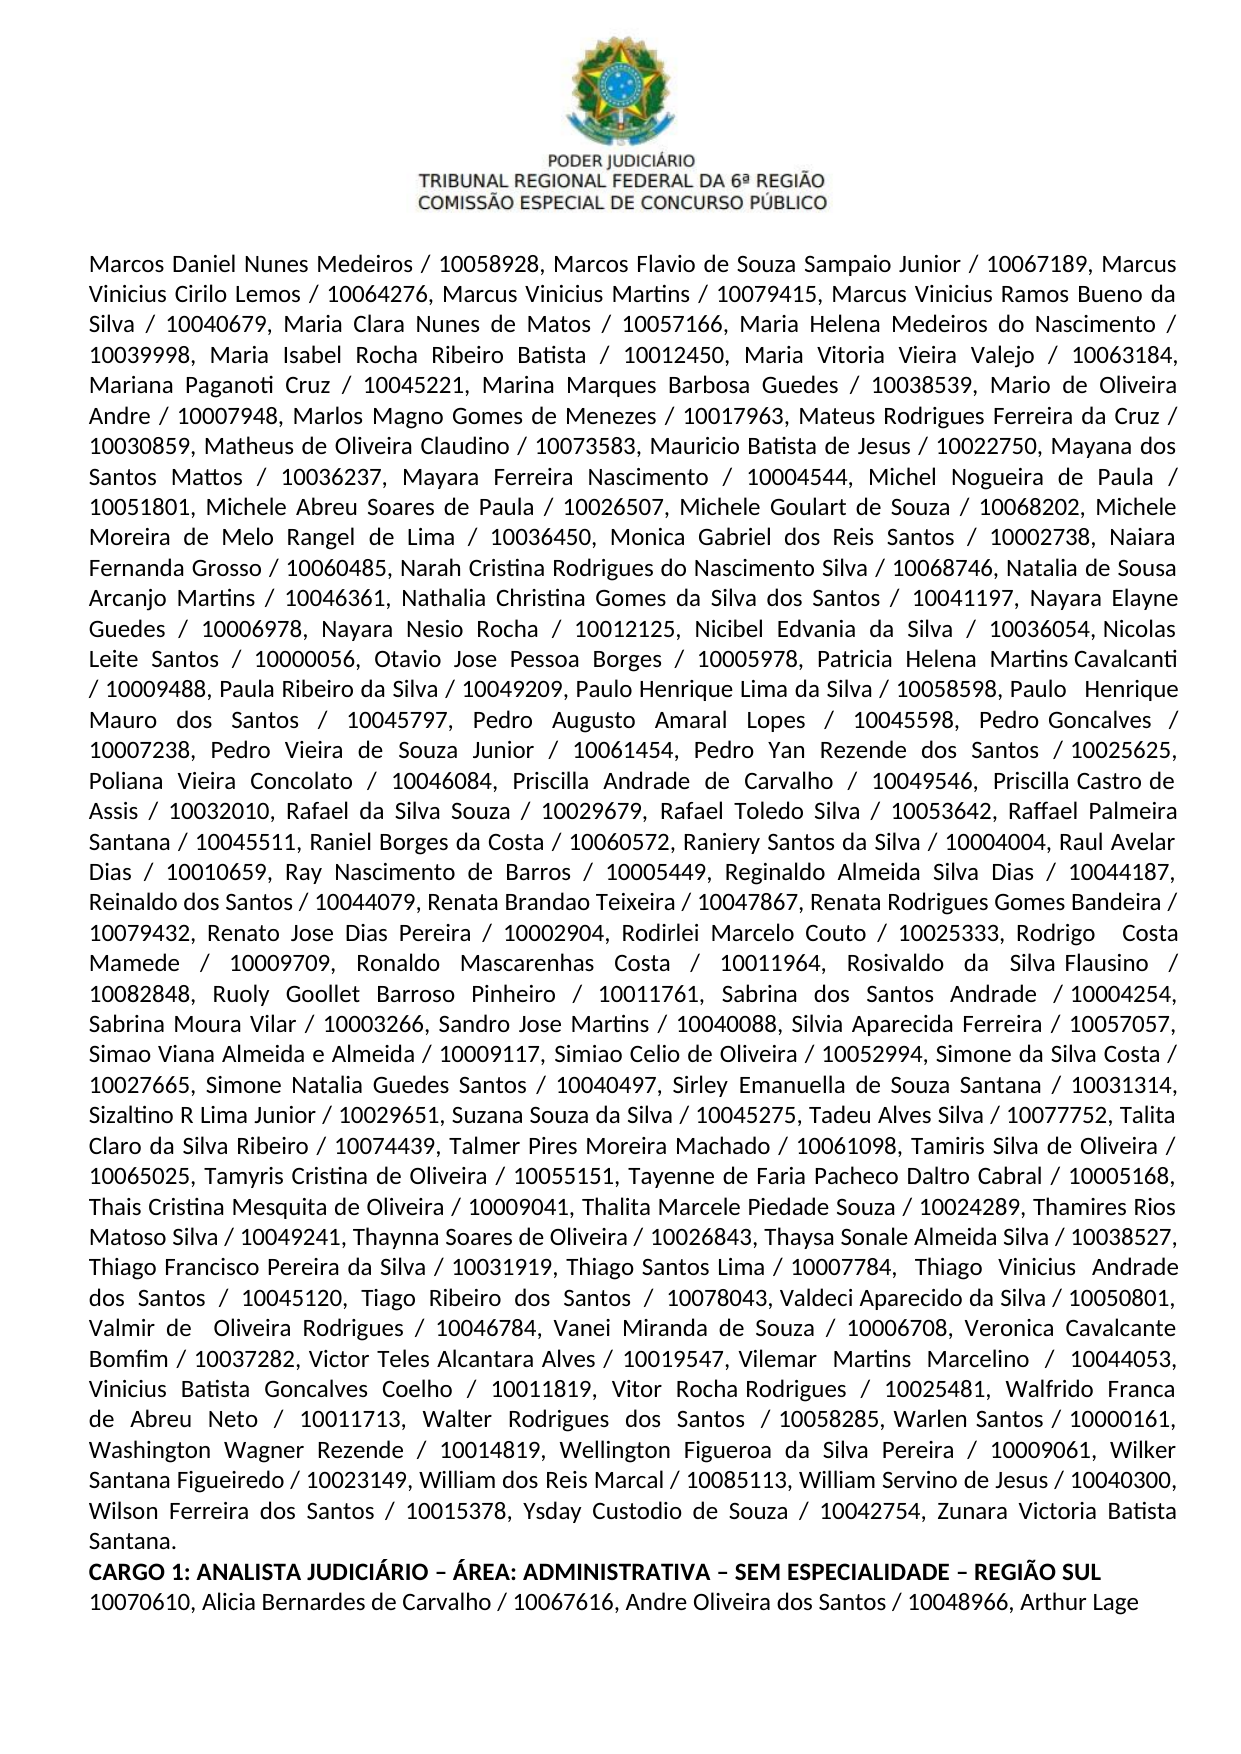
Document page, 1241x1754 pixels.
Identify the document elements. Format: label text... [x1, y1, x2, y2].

text Marcos Daniel Nunes Medeiros / 10058928, Marcos Flavio de Souza Sampaio Junior / 10067189, Marcus Vinicius Cirilo Lemos / 10064276, Marcus Vinicius Martins / 10079415, Marcus Vinicius Ramos Bueno da Silva / 10040679, Maria Clara Nunes de Matos / 10057166, Maria Helena Medeiros do Nascimento / 10039998, Maria Isabel Rocha Ribeiro Batista / 10012450, Maria Vitoria Vieira Valejo / 10063184, Mariana Paganoti Cruz / 10045221, Marina Marques Barbosa Guedes / 10038539, Mario de Oliveira Andre / 10007948, Marlos Magno Gomes de Menezes / 10017963, Mateus Rodrigues Ferreira da Cruz / 10030859, Matheus de Oliveira Claudino / 10073583, Mauricio Batista de Jesus / 10022750, Mayana dos Santos Mattos / 10036237, Mayara Ferreira Nascimento / 10004544, Michel Nogueira de Paula / 10051801, Michele Abreu Soares de Paula / 10026507, Michele Goulart de Souza / 10068202, Michele Moreira de Melo Rangel de Lima / 10036450, Monica Gabriel dos Reis Santos / 10002738, Naiara Fernanda Grosso / 10060485, Narah Cristina Rodrigues do Nascimento Silva / 10068746, Natalia de Sousa Arcanjo Martins / 10046361, Nathalia Christina Gomes da Silva dos Santos / 10041197, Nayara Elayne Guedes / 10006978, Nayara Nesio Rocha / 10012125, Nicibel Edvania da Silva / 10036054, Nicolas Leite Santos / 10000056, Otavio Jose Pessoa Borges / 10005978, Patricia Helena Martins Cavalcanti / 10009488, Paula Ribeiro da Silva / 10049209, Paulo Henrique Lima da Silva / 10058598, Paulo Henrique Mauro dos Santos / 10045797, Pedro Augusto Amaral Lopes / 10045598, Pedro Goncalves / 10007238, Pedro Vieira de Souza Junior / 10061454, Pedro Yan Rezende dos Santos / 10025625, Poliana Vieira Concolato / 10046084, Priscilla Andrade de Carvalho / 10049546, Priscilla Castro de Assis / 10032010, Rafael da Silva Souza / 10029679, Rafael Toledo Silva / 10053642, Raffael Palmeira Santana / 10045511, Raniel Borges da Costa / 10060572, Raniery Santos da Silva / 10004004, Raul Avelar Dias / 10010659, Ray Nascimento de Barros / 10005449, Reginaldo Almeida Silva Dias / 10044187, Reinaldo dos Santos / 10044079, Renata Brandao Teixeira / 10047867, Renata Rodrigues Gomes Bandeira / 10079432, Renato Jose Dias Pereira / 10002904, Rodirlei Marcelo Couto / 10025333, Rodrigo Costa Mamede / 10009709, Ronaldo Mascarenhas Costa / 10011964, Rosivaldo da Silva Flausino / 10082848, Ruoly Goollet Barroso Pinheiro / 10011761, Sabrina dos Santos Andrade / 10004254, Sabrina Moura Vilar / 10003266, Sandro Jose Martins / 10040088, Silvia Aparecida Ferreira / 10057057, Simao Viana Almeida e Almeida / 10009117, Simiao Celio de Oliveira / 10052994, Simone da Silva Costa / 10027665, Simone Natalia Guedes Santos / 10040497, Sirley Emanuella de Souza Santana / 10031314, Sizaltino R Lima Junior / 10029651, Suzana Souza da Silva / 10045275, Tadeu Alves Silva / 10077752, Talita Claro da Silva Ribeiro / 10074439, Talmer Pires Moreira Machado / 10061098, Tamiris Silva de Oliveira / 10065025, Tamyris Cristina de Oliveira / 10055151, Tayenne de Faria Pacheco Daltro Cabral / 10005168, Thais Cristina Mesquita de Oliveira / 10009041, Thalita Marcele Piedade Souza / 10024289, Thamires Rios Matoso Silva / 10049241, Thaynna Soares de Oliveira / 10026843, Thaysa Sonale Almeida Silva / 10038527, Thiago Francisco Pereira da Silva / 10031919, Thiago Santos Lima / 10007784, Thiago Vinicius Andrade dos Santos / 10045120, Tiago Ribeiro dos Santos / 10078043, Valdeci Aparecido da Silva / 10050801, Valmir de Oliveira Rodrigues / 10046784, Vanei Miranda de Souza / 10006708, Veronica Cavalcante Bomfim / 10037282, Victor Teles Alcantara Alves / 10019547, Vilemar Martins Marcelino / 10044053, Vinicius Batista Goncalves Coelho / 10011819, Vitor Rocha Rodrigues / 10025481, Walfrido Franca de Abreu Neto / 10011713, Walter Rodrigues dos Santos / 10058285, Warlen Santos / 10000161, Washington Wagner Rezende / 10014819, Wellington Figueroa da Silva Pereira / 10009061, Wilker Santana Figueiredo / 10023149, William dos Reis Marcal / 10085113, William Servino de Jesus / 10040300, Wilson Ferreira dos Santos / 10015378, Ysday Custodio de Souza / 10042754, Zunara Victoria Batista Santana. [89, 248, 1179, 1556]
picture [406, 0, 834, 225]
text CARGO 1: ANALISTA JUDICIÁRIO – ÁREA: ADMINISTRATIVA – SEM ESPECIALIDADE – REGIÃO SUL 10070610, Alicia Bernardes de Carvalho / 10067616, Andre Oliveira dos Santos / 10048966, Arthur Lage [89, 1556, 1179, 1617]
